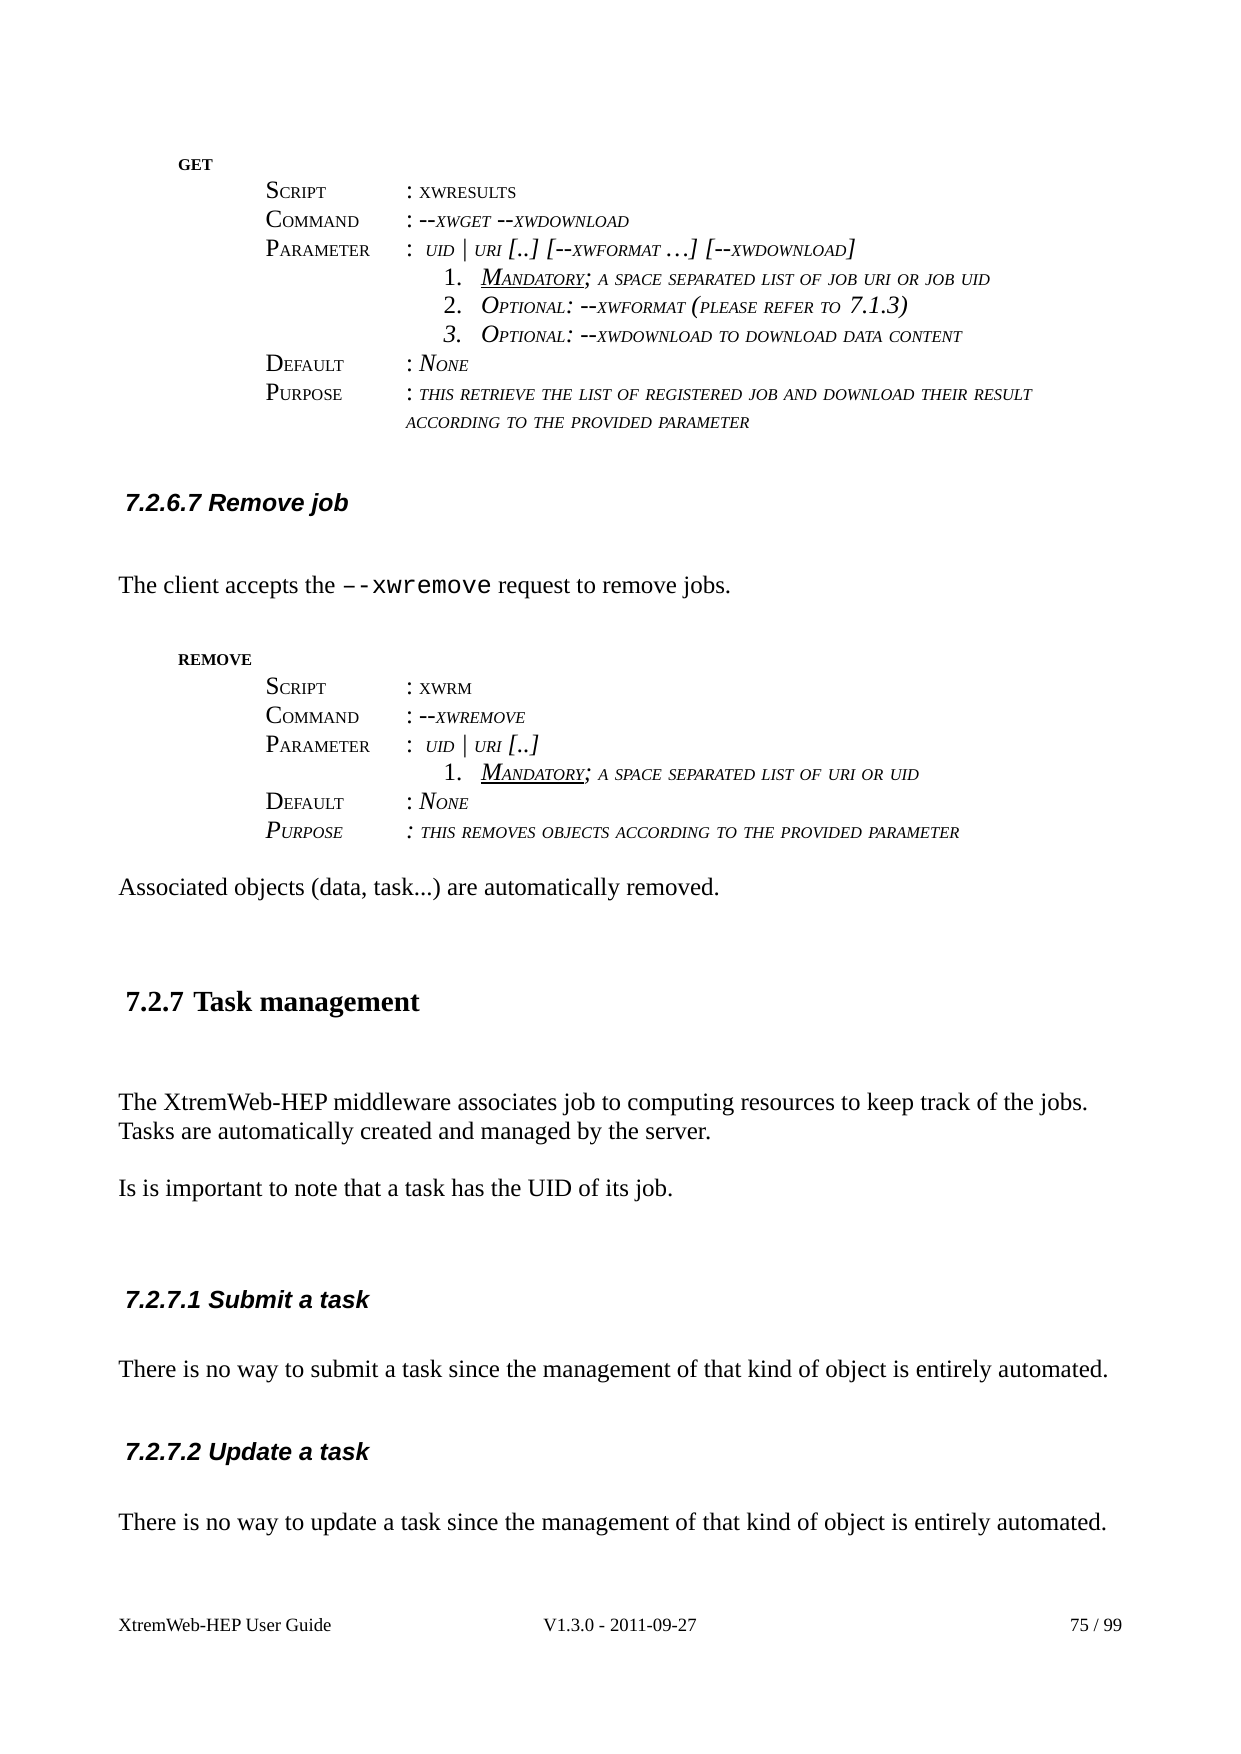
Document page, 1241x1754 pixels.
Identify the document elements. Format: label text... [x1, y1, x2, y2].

text The client accepts the –-xwremove request to remove jobs. [118, 570, 1122, 601]
subtitle Update a task [118, 1437, 1122, 1466]
list Mandatory; a space separated list of uri or uid [443, 757, 1122, 786]
subtitle Remove job [118, 488, 1122, 517]
text Command : --xwget --xwdownload [265, 204, 1122, 233]
list Optional: --xwdownload to download data content [443, 319, 1122, 348]
text There is no way to update a task since the management of that kind of object is entirely automated. [118, 1507, 1122, 1536]
subtitle Task management [118, 984, 1122, 1017]
text Is is important to note that a task has the UID of its job. [118, 1173, 1122, 1202]
text There is no way to submit a task since the management of that kind of object is entirely automated. [118, 1354, 1122, 1383]
text get [178, 147, 1122, 176]
text The XtremWeb-HEP middleware associates job to computing resources to keep track of the jobs. Tasks are automatically created and managed by the server. [118, 1087, 1122, 1145]
list Mandatory; a space separated list of job uri or job uid [443, 262, 1122, 291]
text Command : --xwremove [265, 700, 1122, 729]
text remove [178, 642, 1122, 671]
subtitle Submit a task [118, 1285, 1122, 1313]
text Parameter : uid | uri [..] [--xwformat …] [--xwdownload] [265, 233, 1122, 262]
text Script : xwrm [265, 671, 1122, 700]
text Parameter : uid | uri [..] [265, 729, 1122, 757]
text Default : None [265, 786, 1122, 815]
text Associated objects (data, task...) are automatically removed. [118, 872, 1122, 901]
text Purpose : this removes objects according to the provided parameter [265, 815, 1122, 844]
text Default : None [265, 348, 1122, 377]
list Optional: --xwformat (please refer to 7.1.3) [443, 291, 1122, 319]
text Purpose : this retrieve the list of registered job and download their result according to the provided parameter [265, 377, 1122, 434]
text Script : xwresults [265, 176, 1122, 204]
